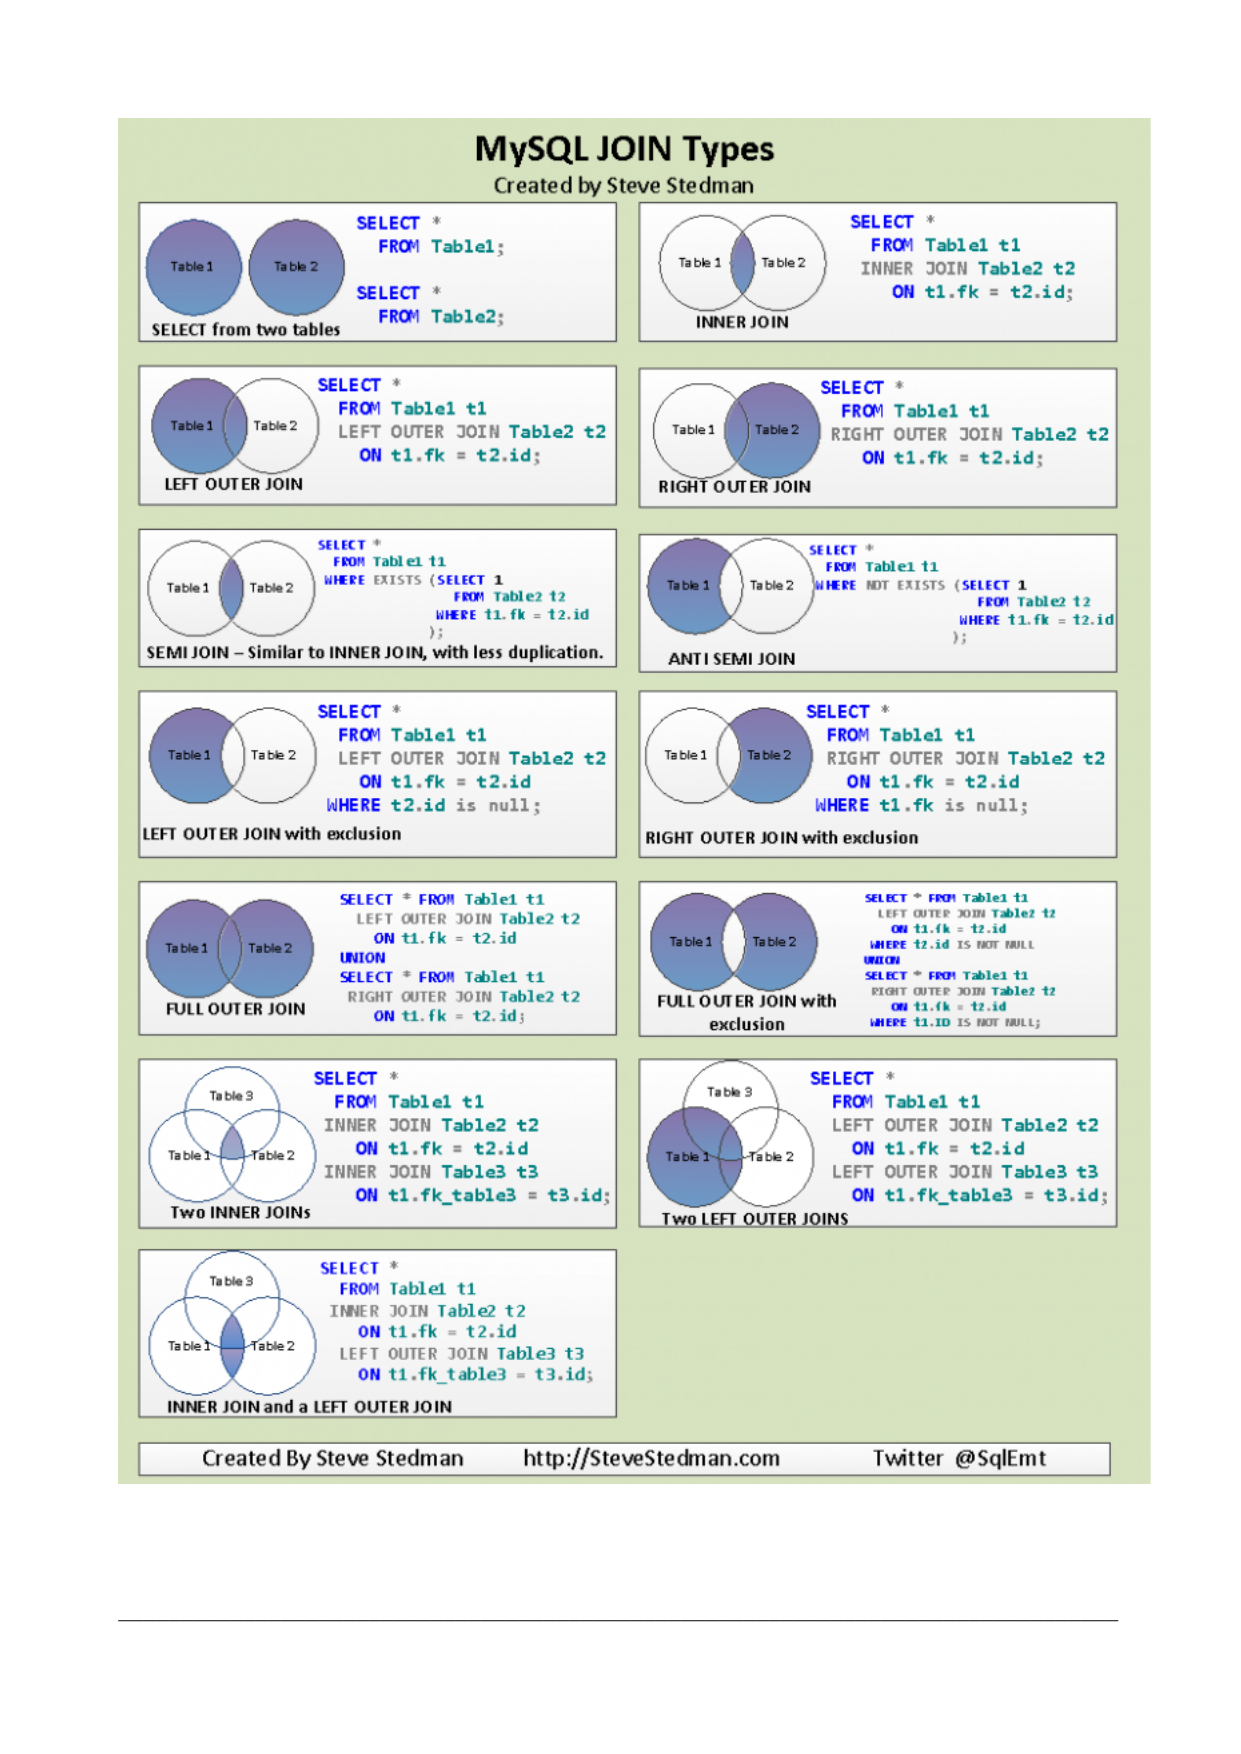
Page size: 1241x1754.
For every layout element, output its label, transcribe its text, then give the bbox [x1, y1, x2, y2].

text ________________________________________________________________________________ [118, 1484, 1122, 1626]
picture [118, 118, 1151, 1484]
